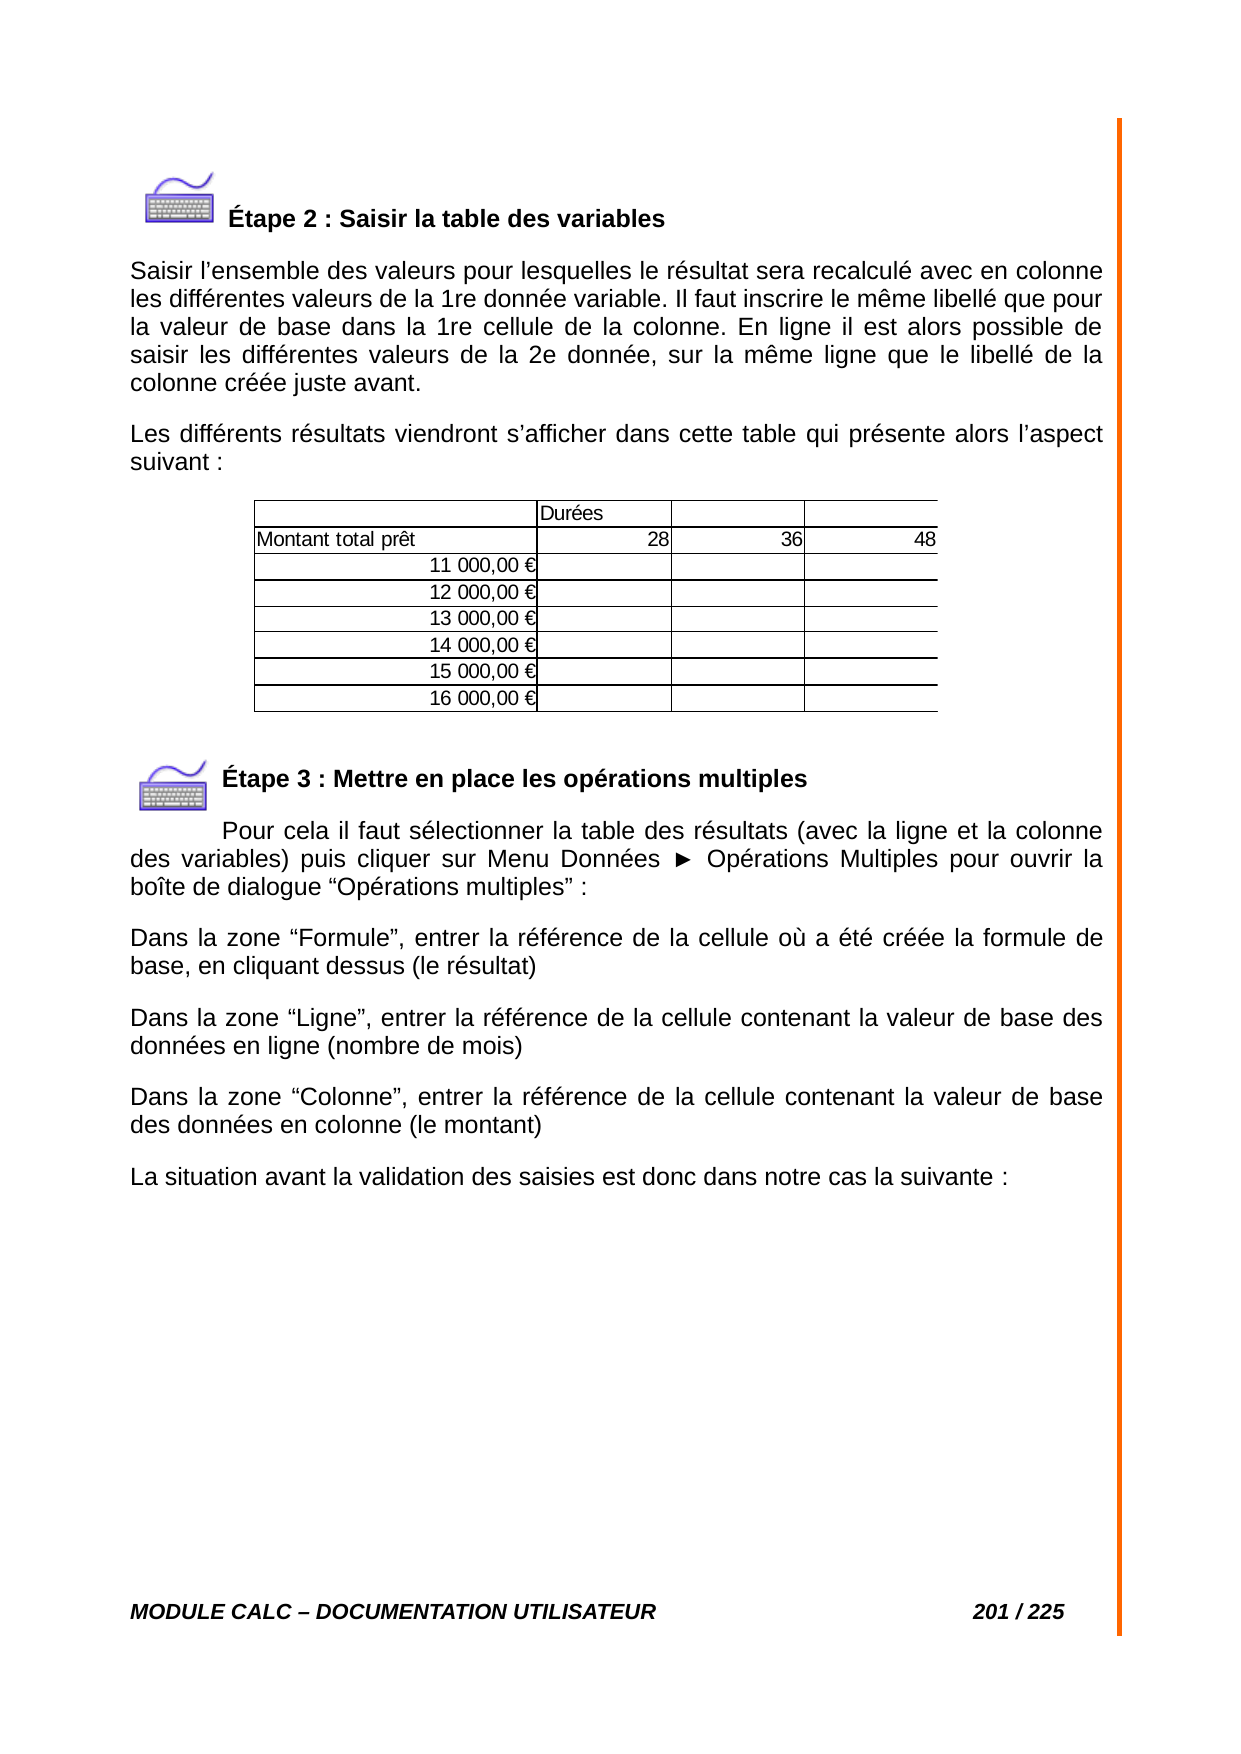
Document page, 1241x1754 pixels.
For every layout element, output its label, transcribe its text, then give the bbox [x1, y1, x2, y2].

text Étape 2 : Saisir la table des variables [217, 205, 1105, 233]
text Saisir l’ensemble des valeurs pour lesquelles le résultat sera recalculé avec en colonne les différentes valeurs de la 1re donnée variable. Il faut inscrire le même libellé que pour la valeur de base dans la 1re cellule de la colonne. En ligne il est alors possible de saisir les différentes valeurs de la 2e donnée, sur la même ligne que le libellé de la colonne créée juste avant. [130, 257, 1105, 396]
picture [135, 749, 210, 825]
text Dans la zone “Colonne”, entrer la référence de la cellule contenant la valeur de base des données en colonne (le montant) [130, 1083, 1105, 1139]
text Les différents résultats viendront s’afficher dans cette table qui présente alors l’aspect suivant : [130, 420, 1105, 476]
picture [141, 162, 217, 237]
text Étape 3 : Mettre en place les opérations multiples [210, 765, 1105, 793]
text La situation avant la validation des saisies est donc dans notre cas la suivante : [130, 1163, 1105, 1191]
text Dans la zone “Formule”, entrer la référence de la cellule où a été créée la formule de base, en cliquant dessus (le résultat) [130, 924, 1105, 980]
text Dans la zone “Ligne”, entrer la référence de la cellule contenant la valeur de base des données en ligne (nombre de mois) [130, 1004, 1105, 1059]
text Pour cela il faut sélectionner la table des résultats (avec la ligne et la colonne des variables) puis cliquer sur Menu Données ► Opérations Multiples pour ouvrir la boîte de dialogue “Opérations multiples” : [130, 817, 1105, 901]
